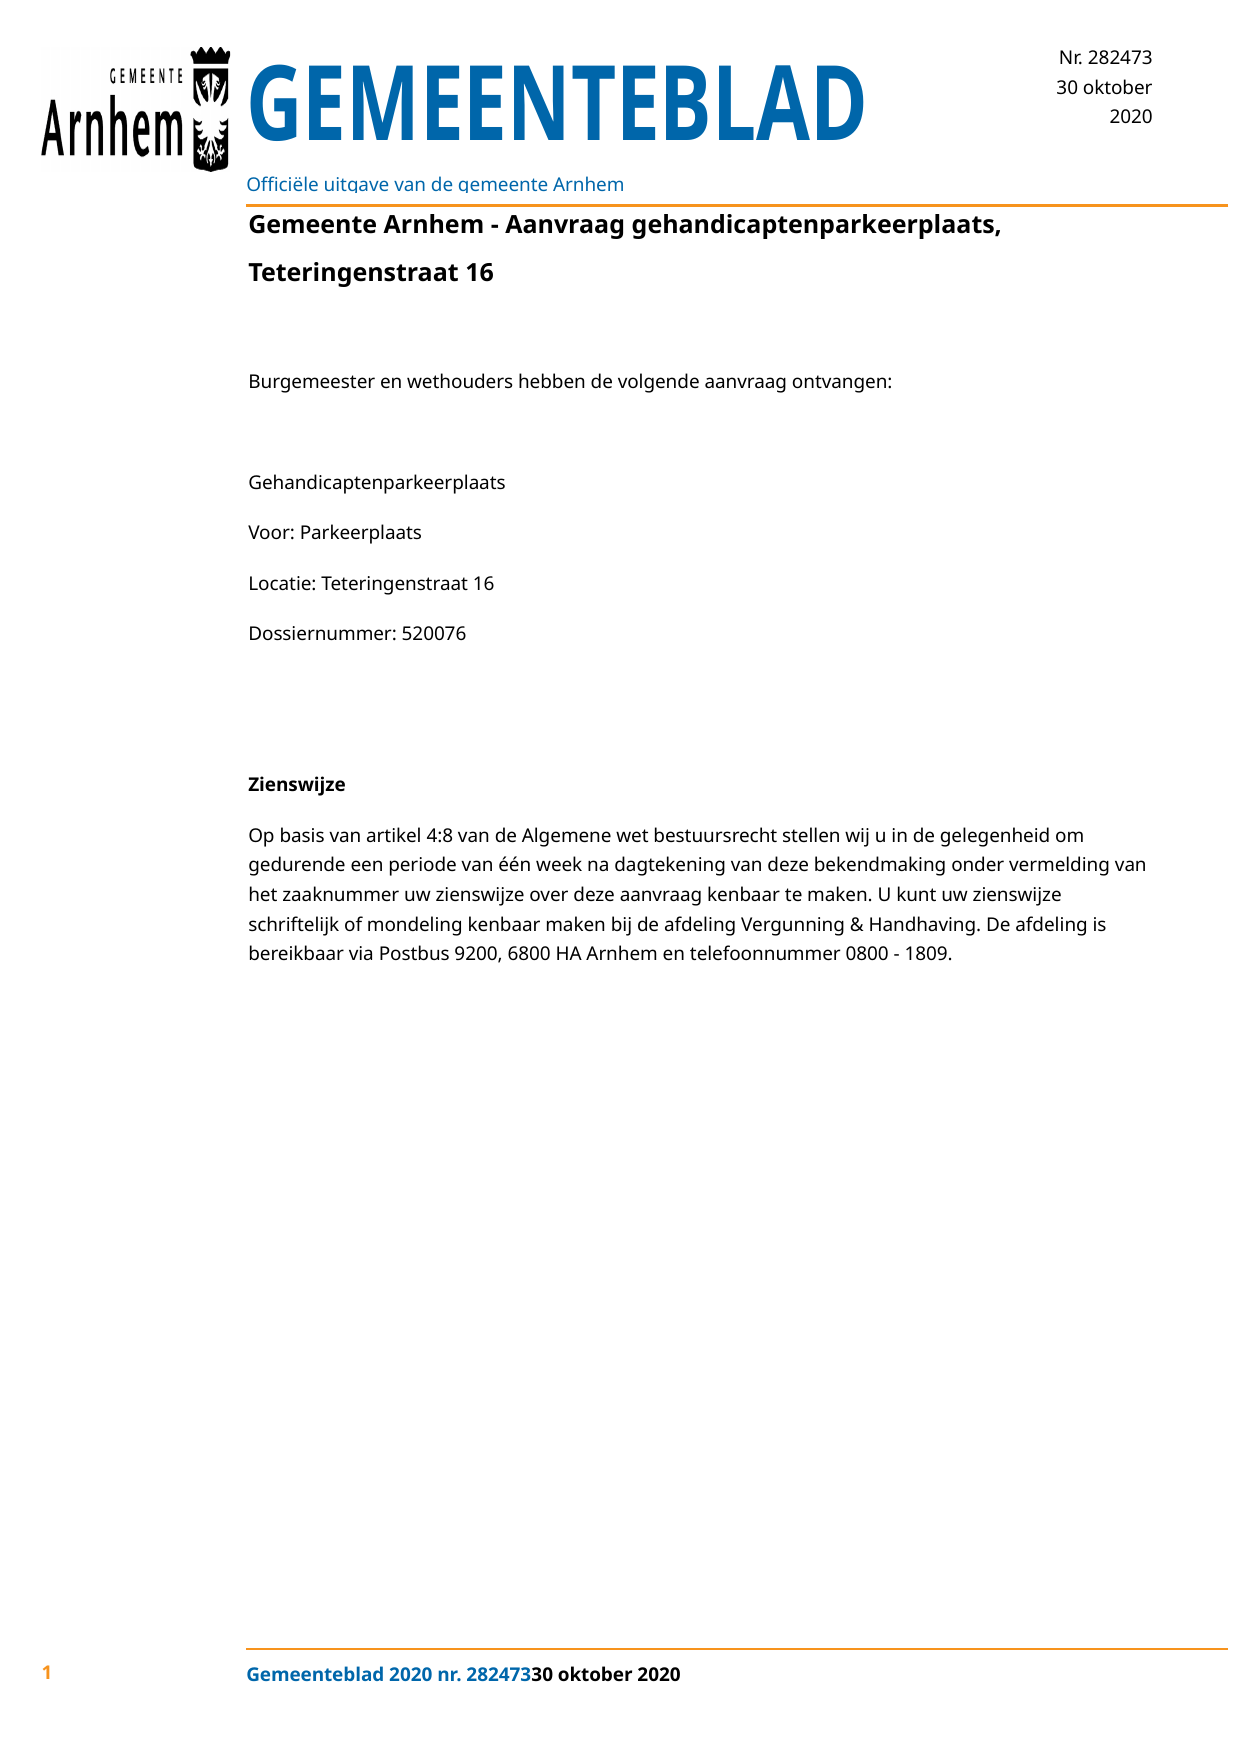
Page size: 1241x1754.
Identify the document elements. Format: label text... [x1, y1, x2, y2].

text Dossiernummer: 520076 [248, 620, 1152, 646]
text Burgemeester en wethouders hebben de volgende aanvraag ontvangen: [248, 368, 1152, 394]
text Op basis van artikel 4:8 van de Algemene wet bestuursrecht stellen wij u in de gelegenheid om gedurende een periode van één week na dagtekening van deze bekendmaking onder vermelding van het zaaknummer uw zienswijze over deze aanvraag kenbaar te maken. U kunt uw zienswijze schriftelijk of mondeling kenbaar maken bij de afdeling Vergunning & Handhaving. De afdeling is bereikbaar via Postbus 9200, 6800 HA Arnhem en telefoonnummer 0800 - 1809. [248, 822, 1152, 966]
text Voor: Parkeerplaats [248, 519, 1152, 545]
text Gemeente Arnhem - Aanvraag gehandicaptenparkeerplaats, Teteringenstraat 16 [248, 207, 1152, 288]
picture [41, 47, 231, 172]
text Locatie: Teteringenstraat 16 [248, 570, 1152, 596]
text Zienswijze [248, 772, 1152, 797]
text Gehandicaptenparkeerplaats [248, 469, 1152, 495]
